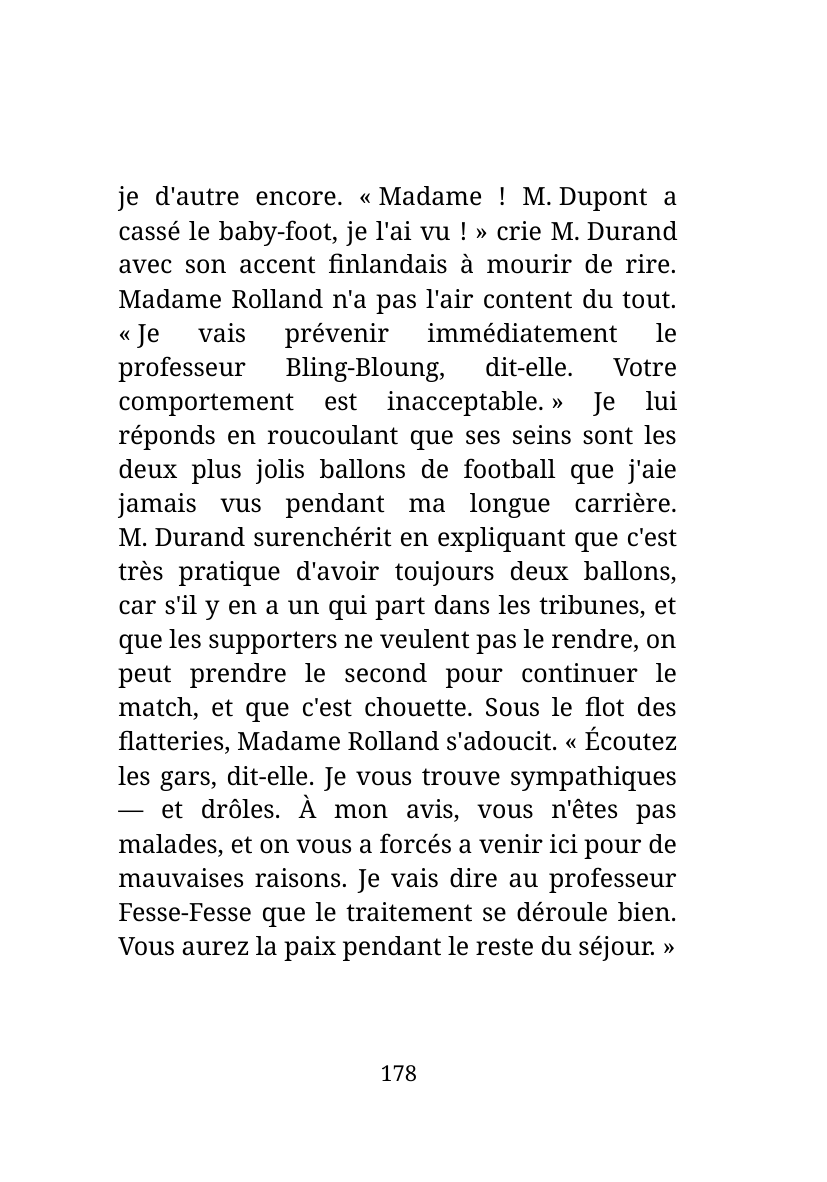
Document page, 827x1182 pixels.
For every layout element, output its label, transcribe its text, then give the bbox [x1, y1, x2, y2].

text je d'autre encore. « Madame ! M. Dupont a cassé le baby-foot, je l'ai vu ! » crie M. Durand avec son accent finlandais à mourir de rire. Madame Rolland n'a pas l'air content du tout. « Je vais prévenir immédiatement le professeur Bling-Bloung, dit-elle. Votre comportement est inacceptable. » Je lui réponds en roucoulant que ses seins sont les deux plus jolis ballons de football que j'aie jamais vus pendant ma longue carrière. M. Durand surenchérit en expliquant que c'est très pratique d'avoir toujours deux ballons, car s'il y en a un qui part dans les tribunes, et que les supporters ne veulent pas le rendre, on peut prendre le second pour continuer le match, et que c'est chouette. Sous le flot des flatteries, Madame Rolland s'adoucit. « Écoutez les gars, dit-elle. Je vous trouve sympathiques — et drôles. À mon avis, vous n'êtes pas malades, et on vous a forcés a venir ici pour de mauvaises raisons. Je vais dire au professeur Fesse-Fesse que le traitement se déroule bien. Vous aurez la paix pendant le reste du séjour. » [118, 179, 677, 962]
